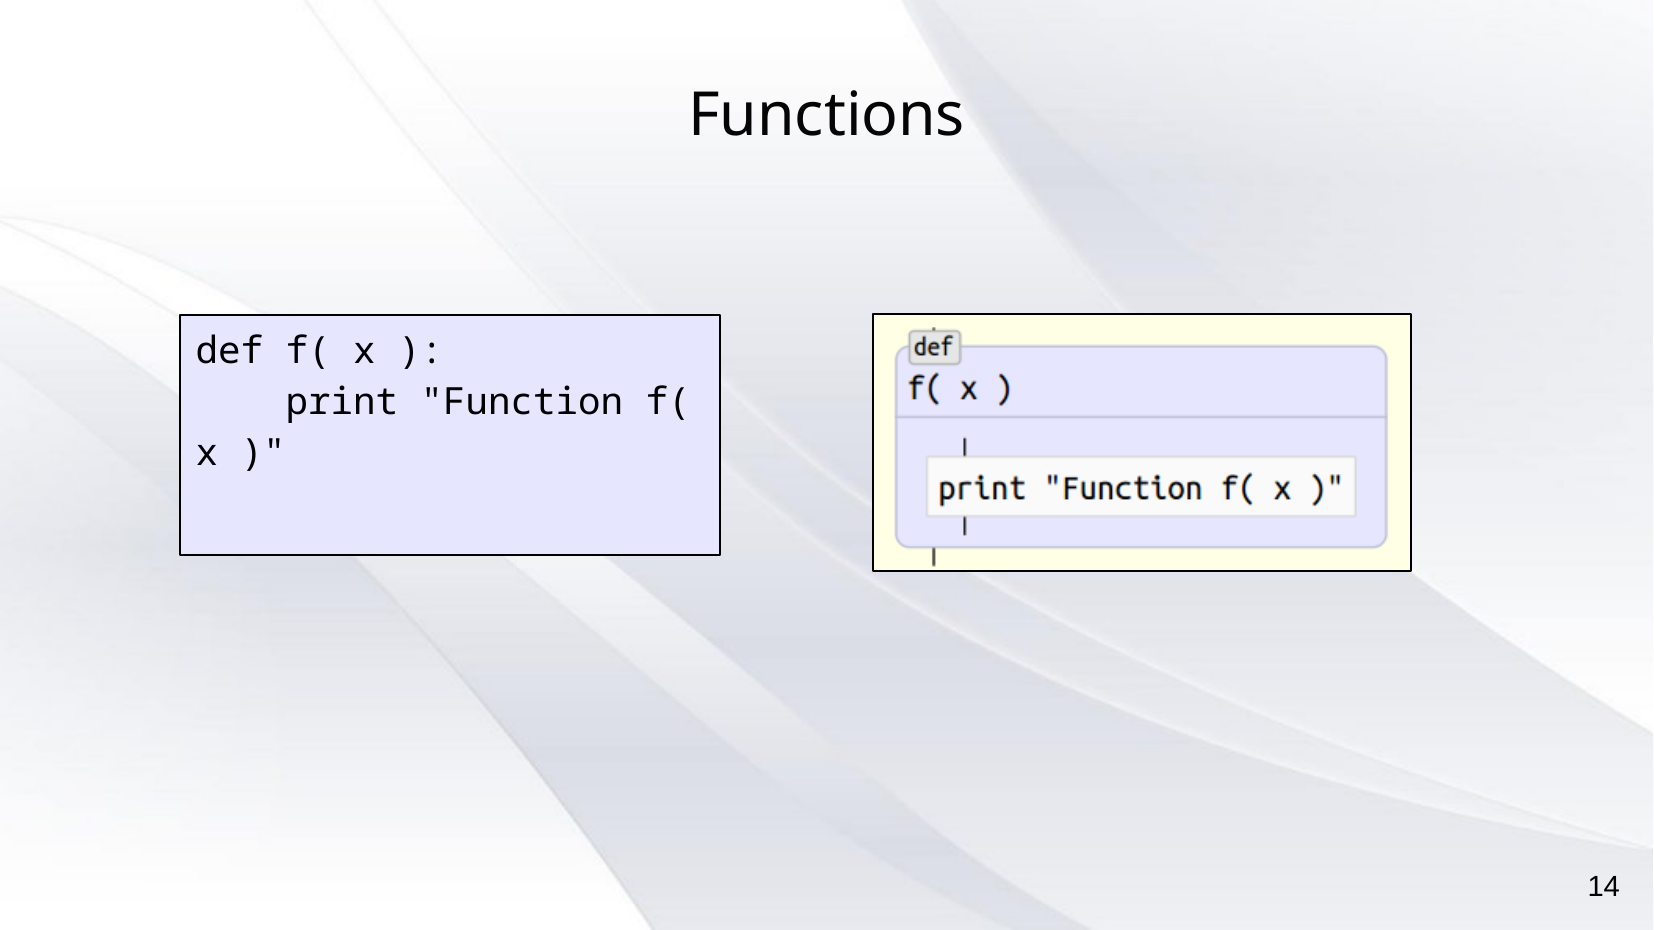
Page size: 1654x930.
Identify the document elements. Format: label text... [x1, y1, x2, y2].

picture [0, 0, 1654, 930]
title Functions [60, 35, 1594, 189]
text_box def f( x ): print "Function f( x )" [179, 314, 720, 555]
